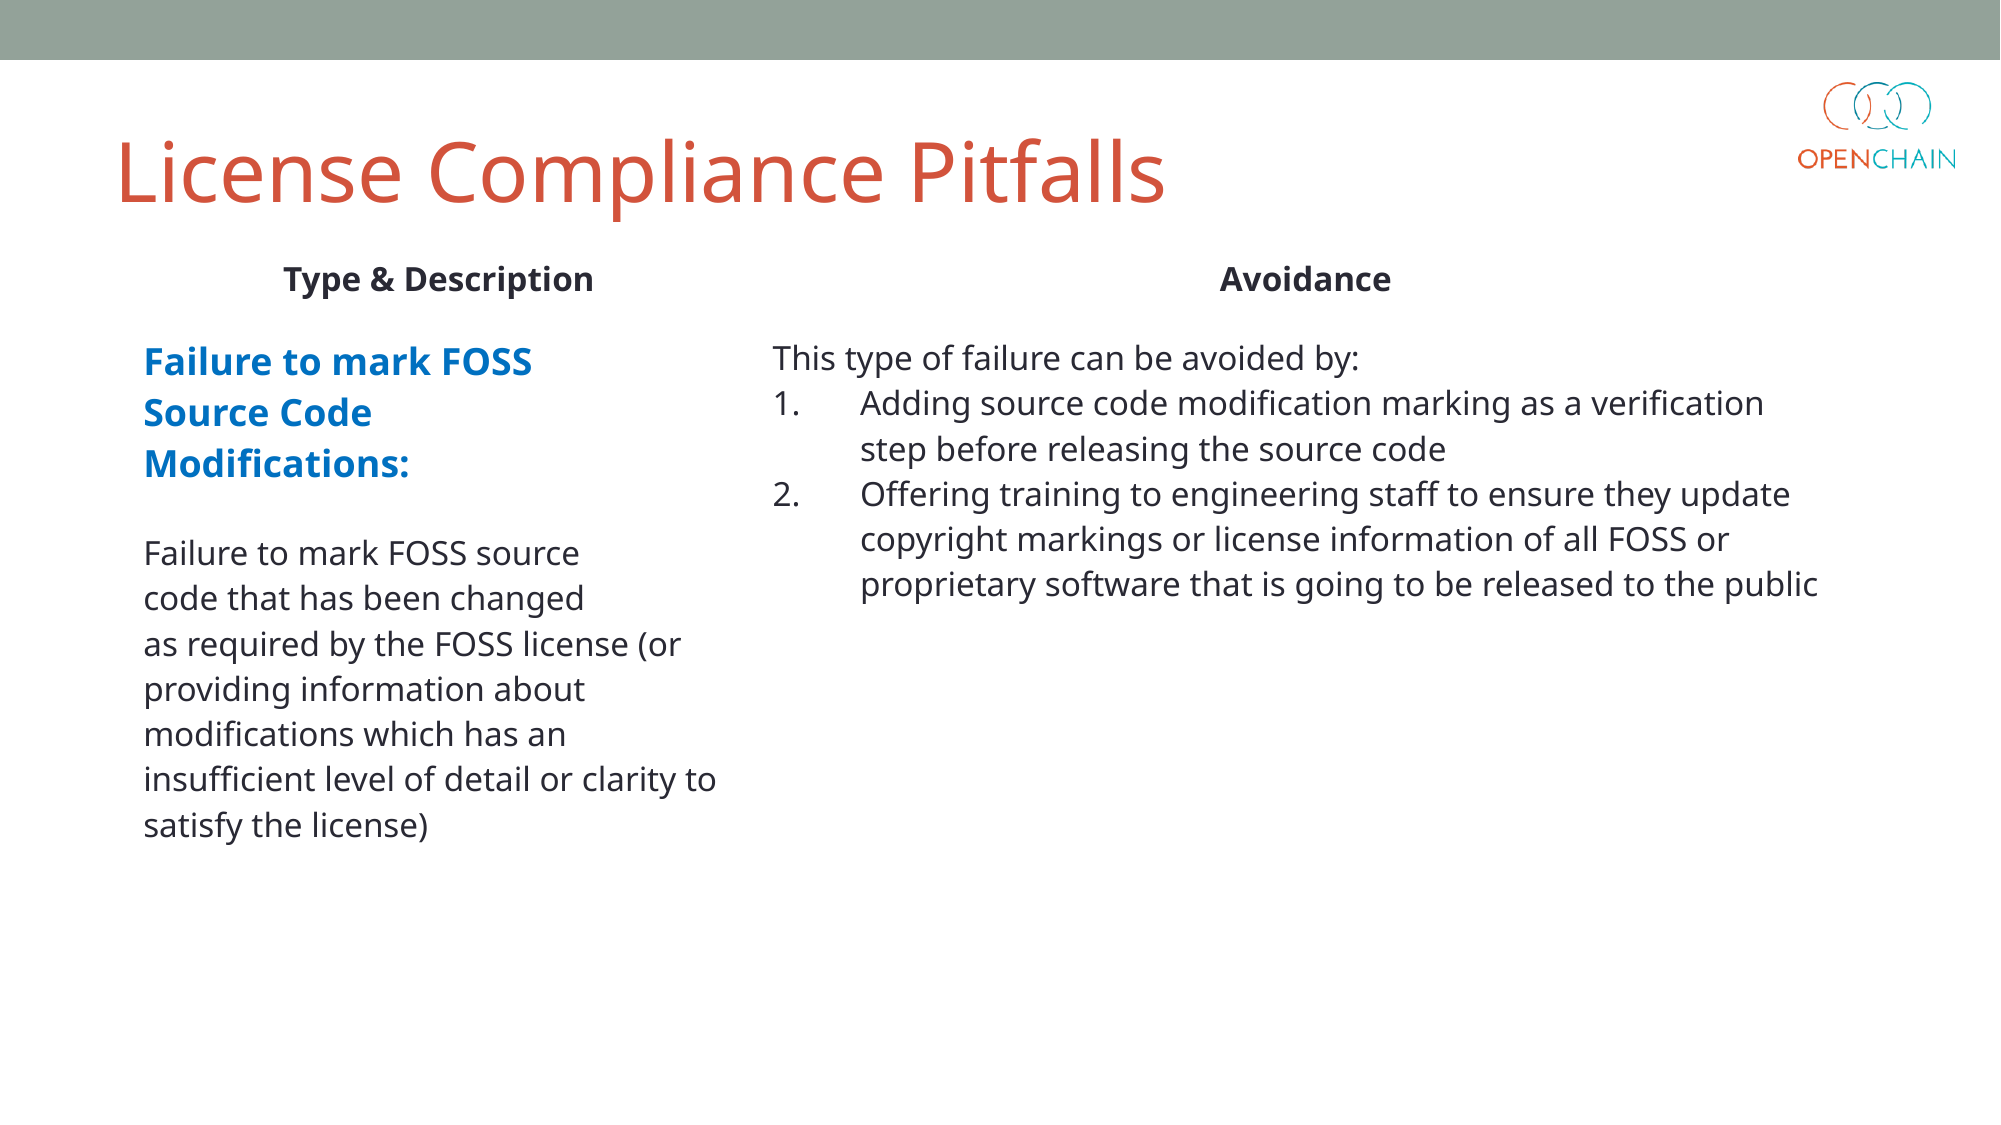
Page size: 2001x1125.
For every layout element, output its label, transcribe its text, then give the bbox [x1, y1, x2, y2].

table_cell This type of failure can be avoided by: Adding source code modification marking as a verification step before releasing the source code Offering training to engineering staff to ensure they update copyright markings or license information of all FOSS or proprietary software that is going to be released to the public [759, 328, 1854, 999]
text_box License Compliance Pitfalls [99, 87, 1900, 250]
picture [1798, 82, 1955, 169]
table_header Avoidance [759, 250, 1854, 327]
table_header Type & Description [130, 250, 758, 327]
table_cell Failure to mark FOSS Source Code Modifications: Failure to mark FOSS source code that has been changed as required by the FOSS license (or providing information about modifications which has an insufficient level of detail or clarity to satisfy the license) [130, 328, 758, 999]
